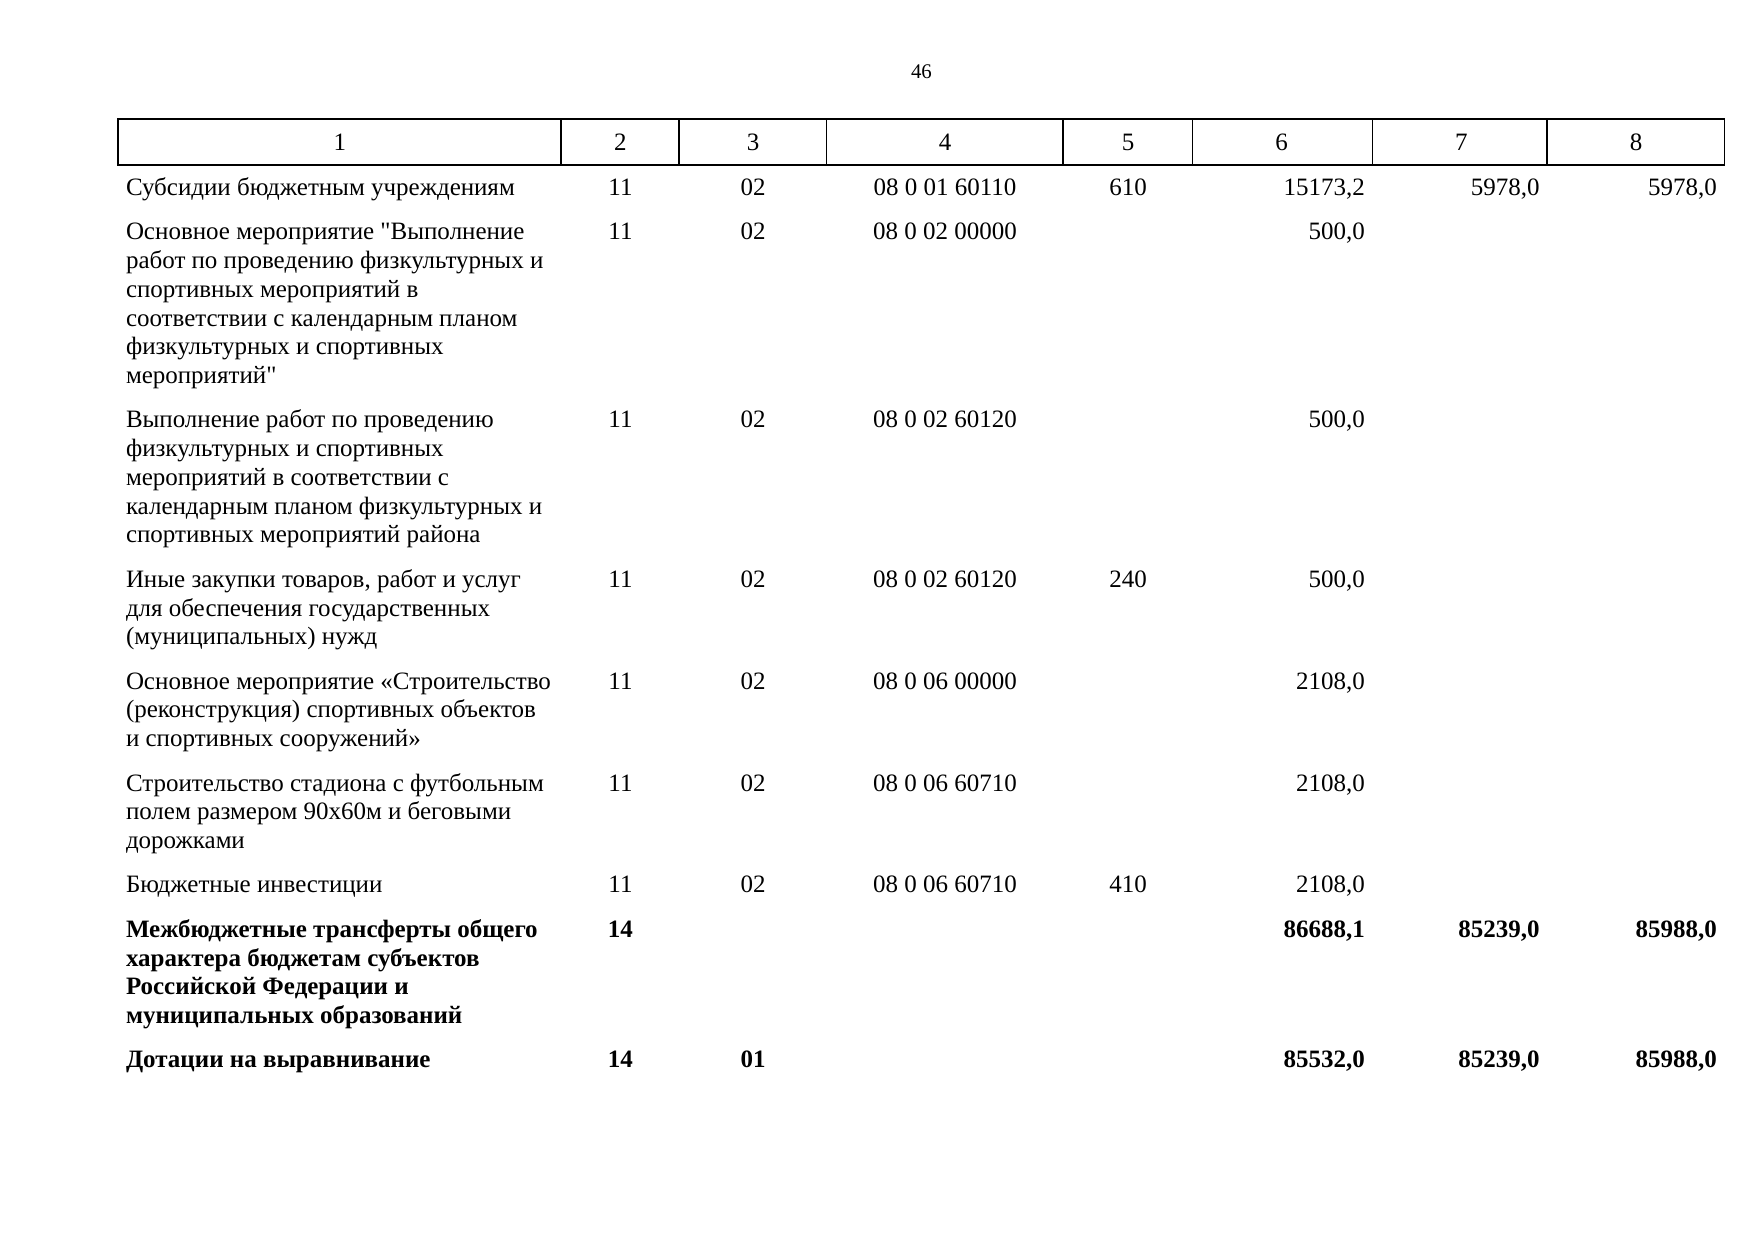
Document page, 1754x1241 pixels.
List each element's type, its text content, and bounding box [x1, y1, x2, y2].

table_cell [1372, 760, 1547, 862]
table_cell 02 [679, 658, 827, 760]
table_cell 11 [561, 862, 679, 906]
table_header [562, 120, 678, 164]
table_cell 2108,0 [1193, 760, 1372, 862]
table_cell 11 [561, 209, 679, 397]
table_header [827, 120, 1062, 164]
table_cell 02 [679, 556, 827, 658]
table_cell [1063, 1037, 1193, 1081]
table_cell 85532,0 [1193, 1037, 1372, 1081]
table_cell [827, 906, 1063, 1037]
table_cell Бюджетные инвестиции [118, 862, 561, 906]
table_cell 02 [679, 166, 827, 208]
table_header [119, 120, 560, 164]
table_cell 85988,0 [1547, 906, 1724, 1037]
table_cell [1372, 209, 1547, 397]
table_cell Субсидии бюджетным учреждениям [118, 166, 561, 208]
table_header 2 [569, 128, 671, 156]
table_cell [1063, 906, 1193, 1037]
table_cell 500,0 [1193, 556, 1372, 658]
table_cell [1063, 760, 1193, 862]
table_header [1373, 120, 1546, 164]
table_cell [1372, 556, 1547, 658]
table_header 6 [1201, 128, 1362, 156]
table_cell 11 [561, 658, 679, 760]
table_cell 02 [679, 760, 827, 862]
table_cell 01 [679, 1037, 827, 1081]
table_cell [1547, 658, 1724, 760]
table_header 7 [1380, 128, 1542, 156]
table_cell 08 0 01 60110 [827, 166, 1063, 208]
table_cell [1372, 397, 1547, 556]
table_cell Основное мероприятие "Выполнение работ по проведению физкультурных и спортивных мероприятий в соответствии с календарным планом физкультурных и спортивных мероприятий" [118, 209, 561, 397]
table_cell [827, 1037, 1063, 1081]
table_cell 2108,0 [1193, 862, 1372, 906]
table_cell 11 [561, 166, 679, 208]
table_cell 15173,2 [1193, 166, 1372, 208]
table_cell Дотации на выравнивание [118, 1037, 561, 1081]
table_cell 500,0 [1193, 397, 1372, 556]
table_cell Выполнение работ по проведению физкультурных и спортивных мероприятий в соответствии с календарным планом физкультурных и спортивных мероприятий района [118, 397, 561, 556]
table_cell 08 0 02 60120 [827, 397, 1063, 556]
table_cell 86688,1 [1193, 906, 1372, 1037]
table_cell 85988,0 [1547, 1037, 1724, 1081]
table_header [680, 120, 826, 164]
table_cell [679, 906, 827, 1037]
table_header [1064, 120, 1192, 164]
table_cell 2108,0 [1193, 658, 1372, 760]
table_header [1193, 120, 1372, 164]
table_cell 5978,0 [1372, 166, 1547, 208]
table_cell 11 [561, 397, 679, 556]
table_cell [1547, 397, 1724, 556]
table_cell 14 [561, 1037, 679, 1081]
table_cell 85239,0 [1372, 906, 1547, 1037]
table_cell 08 0 06 60710 [827, 760, 1063, 862]
table_cell [1547, 556, 1724, 658]
table_cell 08 0 06 00000 [827, 658, 1063, 760]
table_cell [1547, 760, 1724, 862]
table_cell [1547, 862, 1724, 906]
table_cell 11 [561, 556, 679, 658]
table_cell 410 [1063, 862, 1193, 906]
table_header 3 [687, 128, 819, 156]
table_header 8 [1555, 128, 1716, 156]
table_header 4 [835, 128, 1055, 156]
table_cell 11 [561, 760, 679, 862]
table_cell 08 0 06 60710 [827, 862, 1063, 906]
table_header 1 [126, 128, 553, 156]
table_cell 02 [679, 862, 827, 906]
table_cell [1372, 862, 1547, 906]
table_cell [1063, 209, 1193, 397]
table_cell 02 [679, 397, 827, 556]
table_header 5 [1071, 128, 1185, 156]
table_cell Межбюджетные трансферты общего характера бюджетам субъектов Российской Федерации и муниципальных образований [118, 906, 561, 1037]
table_cell 08 0 02 00000 [827, 209, 1063, 397]
table_cell 85239,0 [1372, 1037, 1547, 1081]
table_cell 02 [679, 209, 827, 397]
table_cell [1547, 209, 1724, 397]
table_cell 610 [1063, 166, 1193, 208]
table_cell Иные закупки товаров, работ и услуг для обеспечения государственных (муниципальных) нужд [118, 556, 561, 658]
table_cell 08 0 02 60120 [827, 556, 1063, 658]
table_cell Строительство стадиона с футбольным полем размером 90x60м и беговыми дорожками [118, 760, 561, 862]
table_cell 5978,0 [1547, 166, 1724, 208]
table_cell [1063, 397, 1193, 556]
table_header [1548, 120, 1724, 164]
table_cell Основное мероприятие «Строительство (реконструкция) спортивных объектов и спортивных сооружений» [118, 658, 561, 760]
table_cell [1063, 658, 1193, 760]
table_cell 14 [561, 906, 679, 1037]
table_cell 240 [1063, 556, 1193, 658]
table_cell [1372, 658, 1547, 760]
table_cell 500,0 [1193, 209, 1372, 397]
